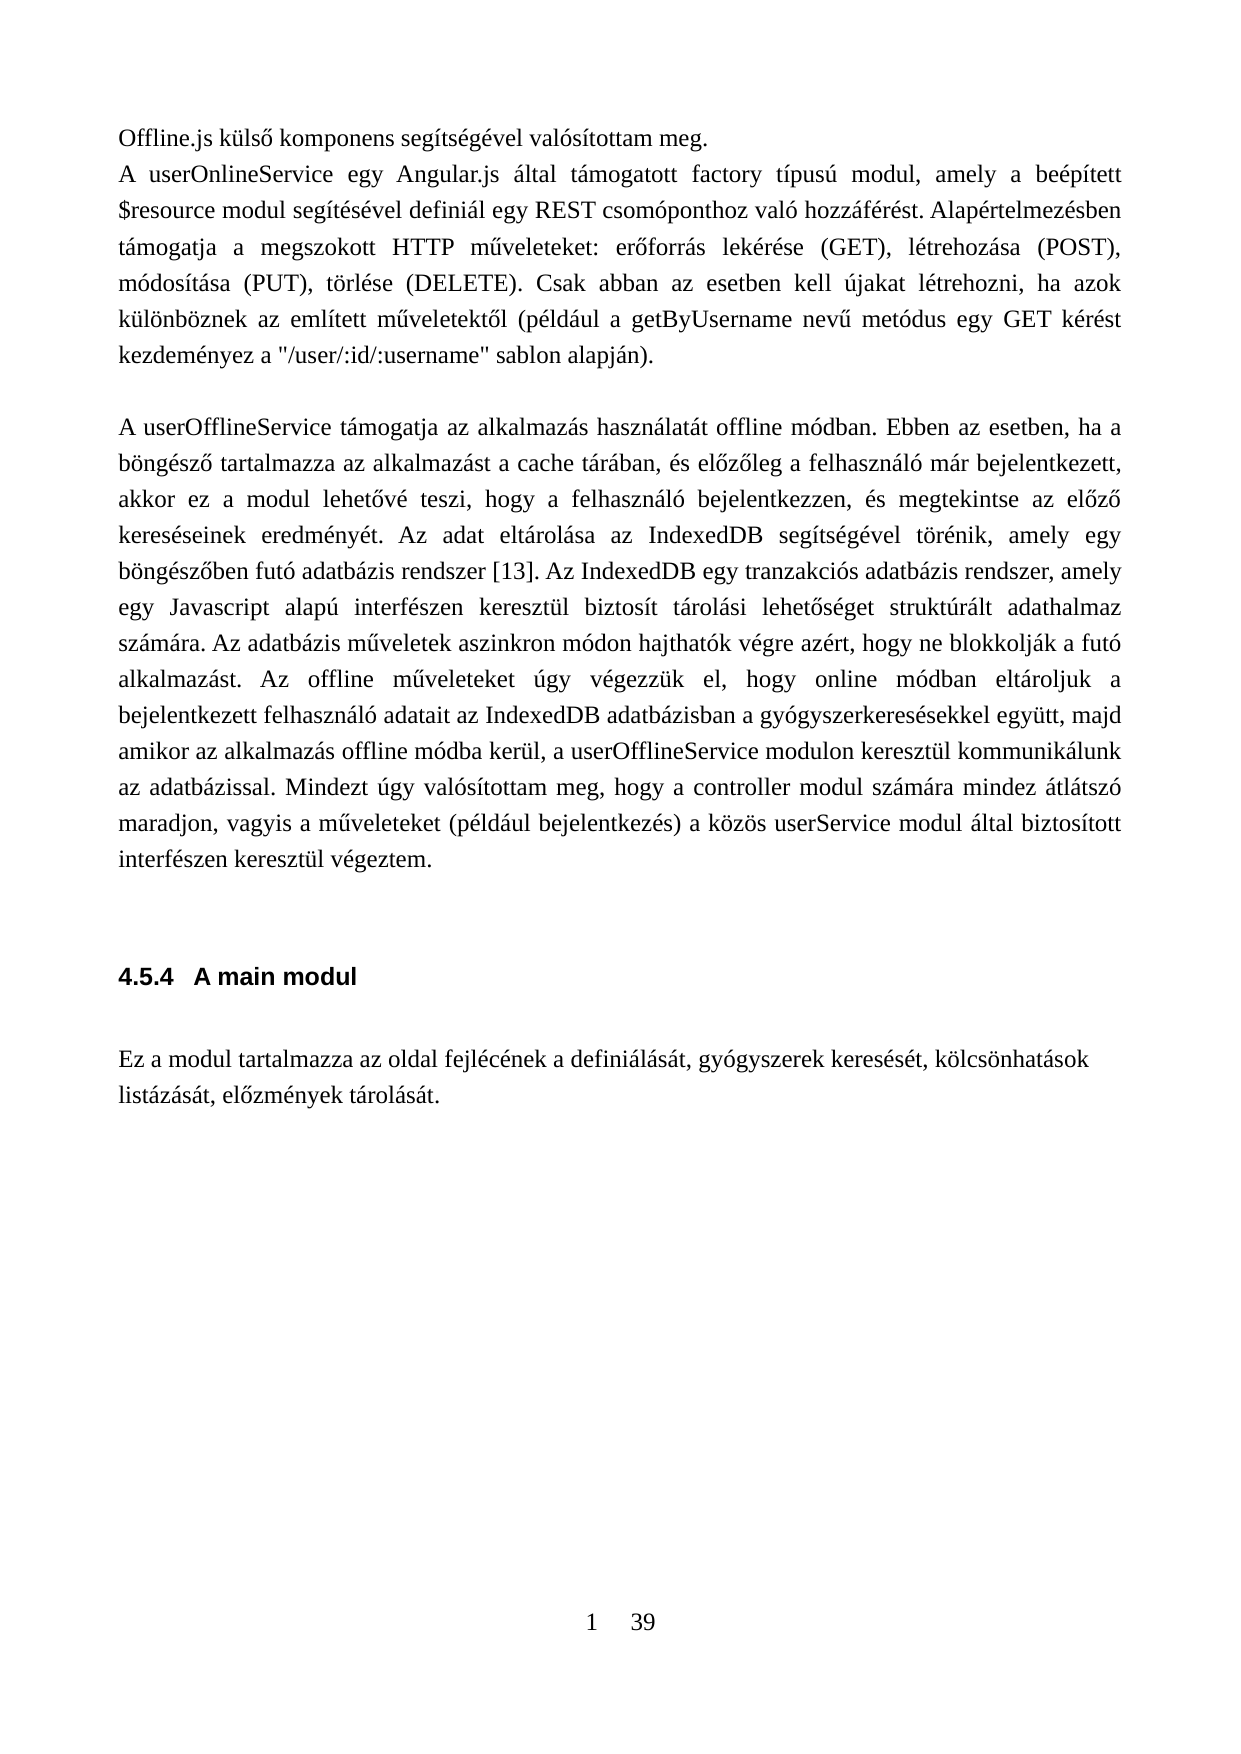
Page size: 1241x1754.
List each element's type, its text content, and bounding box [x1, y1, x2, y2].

subtitle A userOnlineService egy Angular.js által támogatott factory típusú modul, amely a beépített $resource modul segítésével definiál egy REST csomóponthoz való hozzáférést. Alapértelmezésben támogatja a megszokott HTTP műveleteket: erőforrás lekérése (GET), létrehozása (POST), módosítása (PUT), törlése (DELETE). Csak abban az esetben kell újakat létrehozni, ha azok különböznek az említett műveletektől (például a getByUsername nevű metódus egy GET kérést kezdeményez a "/user/:id/:username" sablon alapján). [118, 154, 1122, 370]
subtitle Ez a modul tartalmazza az oldal fejlécének a definiálását, gyógyszerek keresését, kölcsönhatások listázását, előzmények tárolását. [118, 1039, 1122, 1111]
subtitle A main modul [118, 962, 1122, 990]
subtitle Offline.js külső komponens segítségével valósítottam meg. [118, 118, 1122, 154]
subtitle A userOfflineService támogatja az alkalmazás használatát offline módban. Ebben az esetben, ha a böngésző tartalmazza az alkalmazást a cache tárában, és előzőleg a felhasználó már bejelentkezett, akkor ez a modul lehetővé teszi, hogy a felhasználó bejelentkezzen, és megtekintse az előző kereséseinek eredményét. Az adat eltárolása az IndexedDB segítségével törénik, amely egy böngészőben futó adatbázis rendszer [13]. Az IndexedDB egy tranzakciós adatbázis rendszer, amely egy Javascript alapú interfészen keresztül biztosít tárolási lehetőséget struktúrált adathalmaz számára. Az adatbázis műveletek aszinkron módon hajthatók végre azért, hogy ne blokkolják a futó alkalmazást. Az offline műveleteket úgy végezzük el, hogy online módban eltároljuk a bejelentkezett felhasználó adatait az IndexedDB adatbázisban a gyógyszerkeresésekkel együtt, majd amikor az alkalmazás offline módba kerül, a userOfflineService modulon keresztül kommunikálunk az adatbázissal. Mindezt úgy valósítottam meg, hogy a controller modul számára mindez átlátszó maradjon, vagyis a műveleteket (például bejelentkezés) a közös userService modul által biztosított interfészen keresztül végeztem. [118, 406, 1122, 875]
